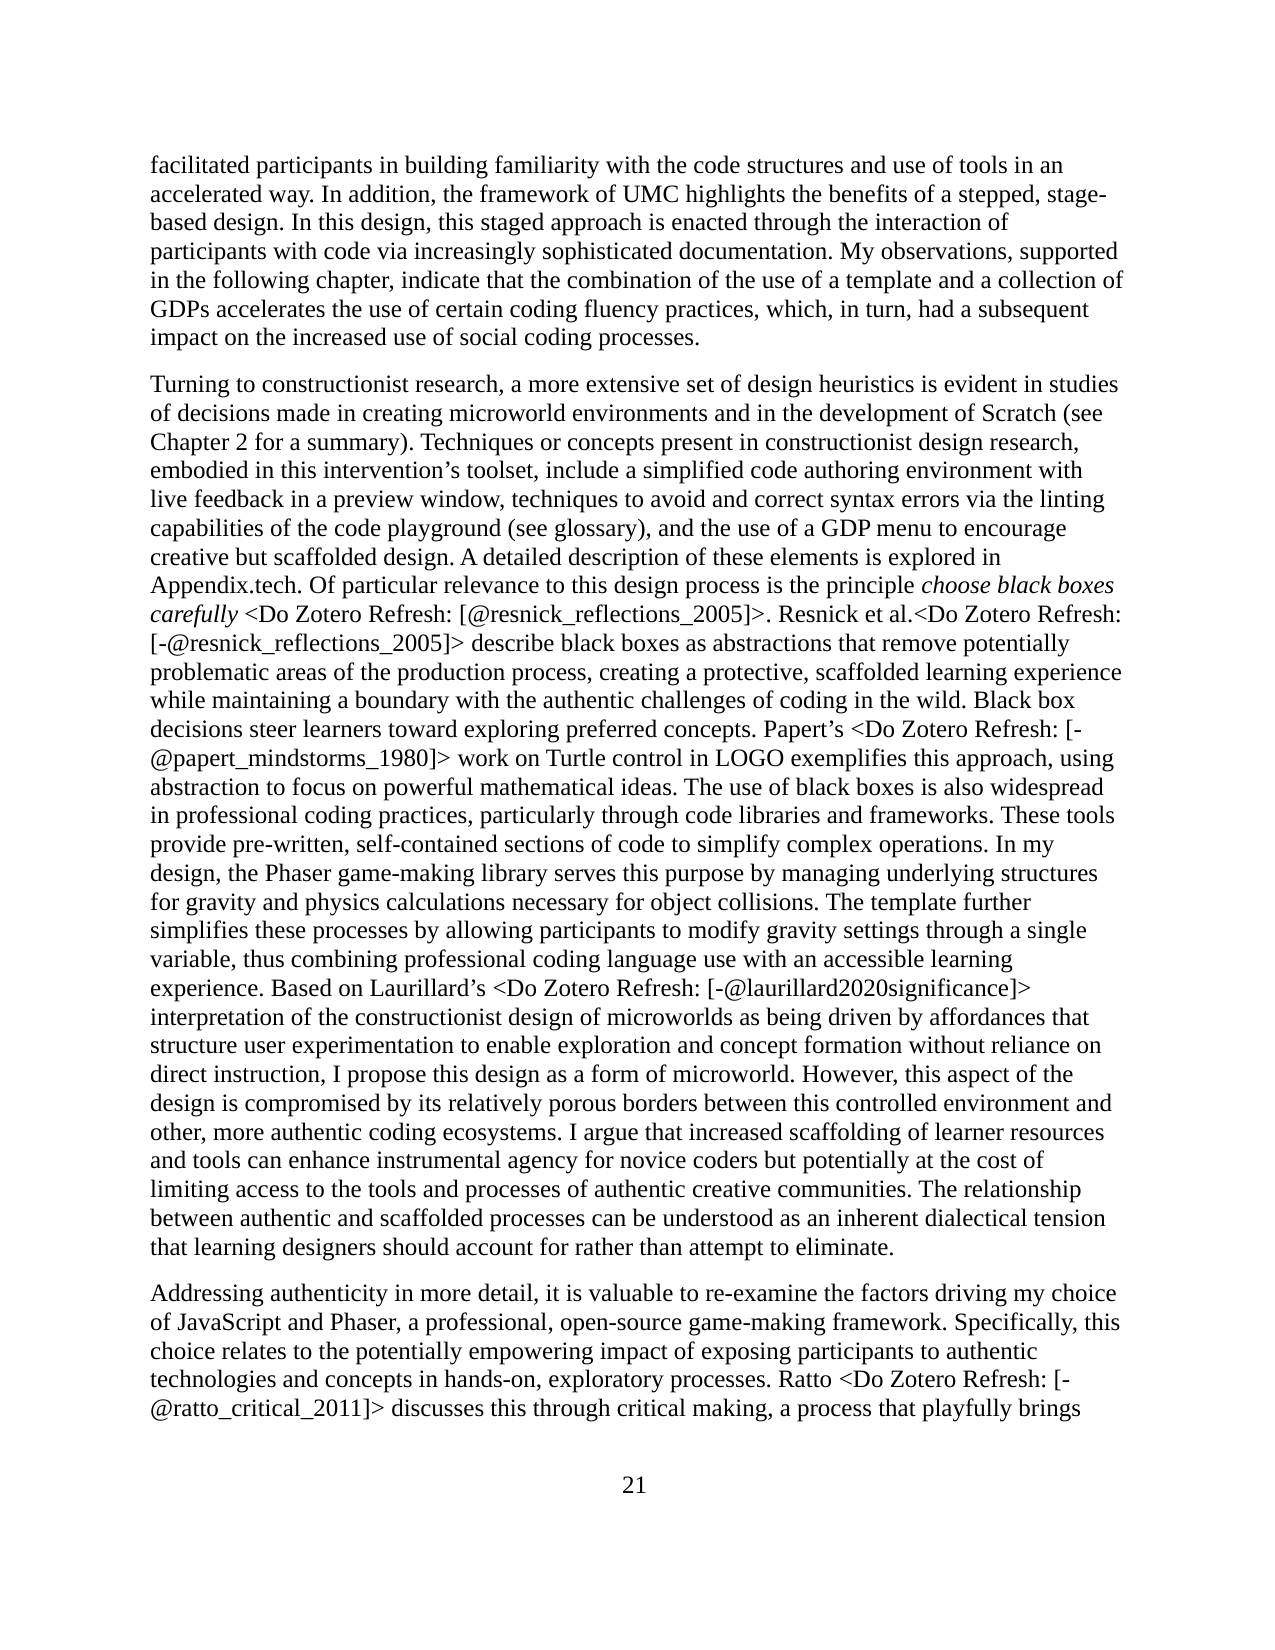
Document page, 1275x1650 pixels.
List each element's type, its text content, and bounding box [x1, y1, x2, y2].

text Addressing authenticity in more detail, it is valuable to re-examine the factors driving my choice of JavaScript and Phaser, a professional, open-source game-making framework. Specifically, this choice relates to the potentially empowering impact of exposing participants to authentic technologies and concepts in hands-on, exploratory processes. Ratto <Do Zotero Refresh: [-@ratto_critical_2011]> discusses this through critical making, a process that playfully brings [150, 1278, 1125, 1422]
text facilitated participants in building familiarity with the code structures and use of tools in an accelerated way. In addition, the framework of UMC highlights the benefits of a stepped, stage-based design. In this design, this staged approach is enacted through the interaction of participants with code via increasingly sophisticated documentation. My observations, supported in the following chapter, indicate that the combination of the use of a template and a collection of GDPs accelerates the use of certain coding fluency practices, which, in turn, had a subsequent impact on the increased use of social coding processes. [150, 150, 1125, 351]
text Turning to constructionist research, a more extensive set of design heuristics is evident in studies of decisions made in creating microworld environments and in the development of Scratch (see Chapter 2 for a summary). Techniques or concepts present in constructionist design research, embodied in this intervention’s toolset, include a simplified code authoring environment with live feedback in a preview window, techniques to avoid and correct syntax errors via the linting capabilities of the code playground (see glossary), and the use of a GDP menu to encourage creative but scaffolded design. A detailed description of these elements is explored in Appendix.tech. Of particular relevance to this design process is the principle choose black boxes carefully <Do Zotero Refresh: [@resnick_reflections_2005]>. Resnick et al.<Do Zotero Refresh: [-@resnick_reflections_2005]> describe black boxes as abstractions that remove potentially problematic areas of the production process, creating a protective, scaffolded learning experience while maintaining a boundary with the authentic challenges of coding in the wild. Black box decisions steer learners toward exploring preferred concepts. Papert’s <Do Zotero Refresh: [-@papert_mindstorms_1980]> work on Turtle control in LOGO exemplifies this approach, using abstraction to focus on powerful mathematical ideas. The use of black boxes is also widespread in professional coding practices, particularly through code libraries and frameworks. These tools provide pre-written, self-contained sections of code to simplify complex operations. In my design, the Phaser game-making library serves this purpose by managing underlying structures for gravity and physics calculations necessary for object collisions. The template further simplifies these processes by allowing participants to modify gravity settings through a single variable, thus combining professional coding language use with an accessible learning experience. Based on Laurillard’s <Do Zotero Refresh: [-@laurillard2020significance]> interpretation of the constructionist design of microworlds as being driven by affordances that structure user experimentation to enable exploration and concept formation without reliance on direct instruction, I propose this design as a form of microworld. However, this aspect of the design is compromised by its relatively porous borders between this controlled environment and other, more authentic coding ecosystems. I argue that increased scaffolding of learner resources and tools can enhance instrumental agency for novice coders but potentially at the cost of limiting access to the tools and processes of authentic creative communities. The relationship between authentic and scaffolded processes can be understood as an inherent dialectical tension that learning designers should account for rather than attempt to eliminate. [150, 369, 1125, 1260]
